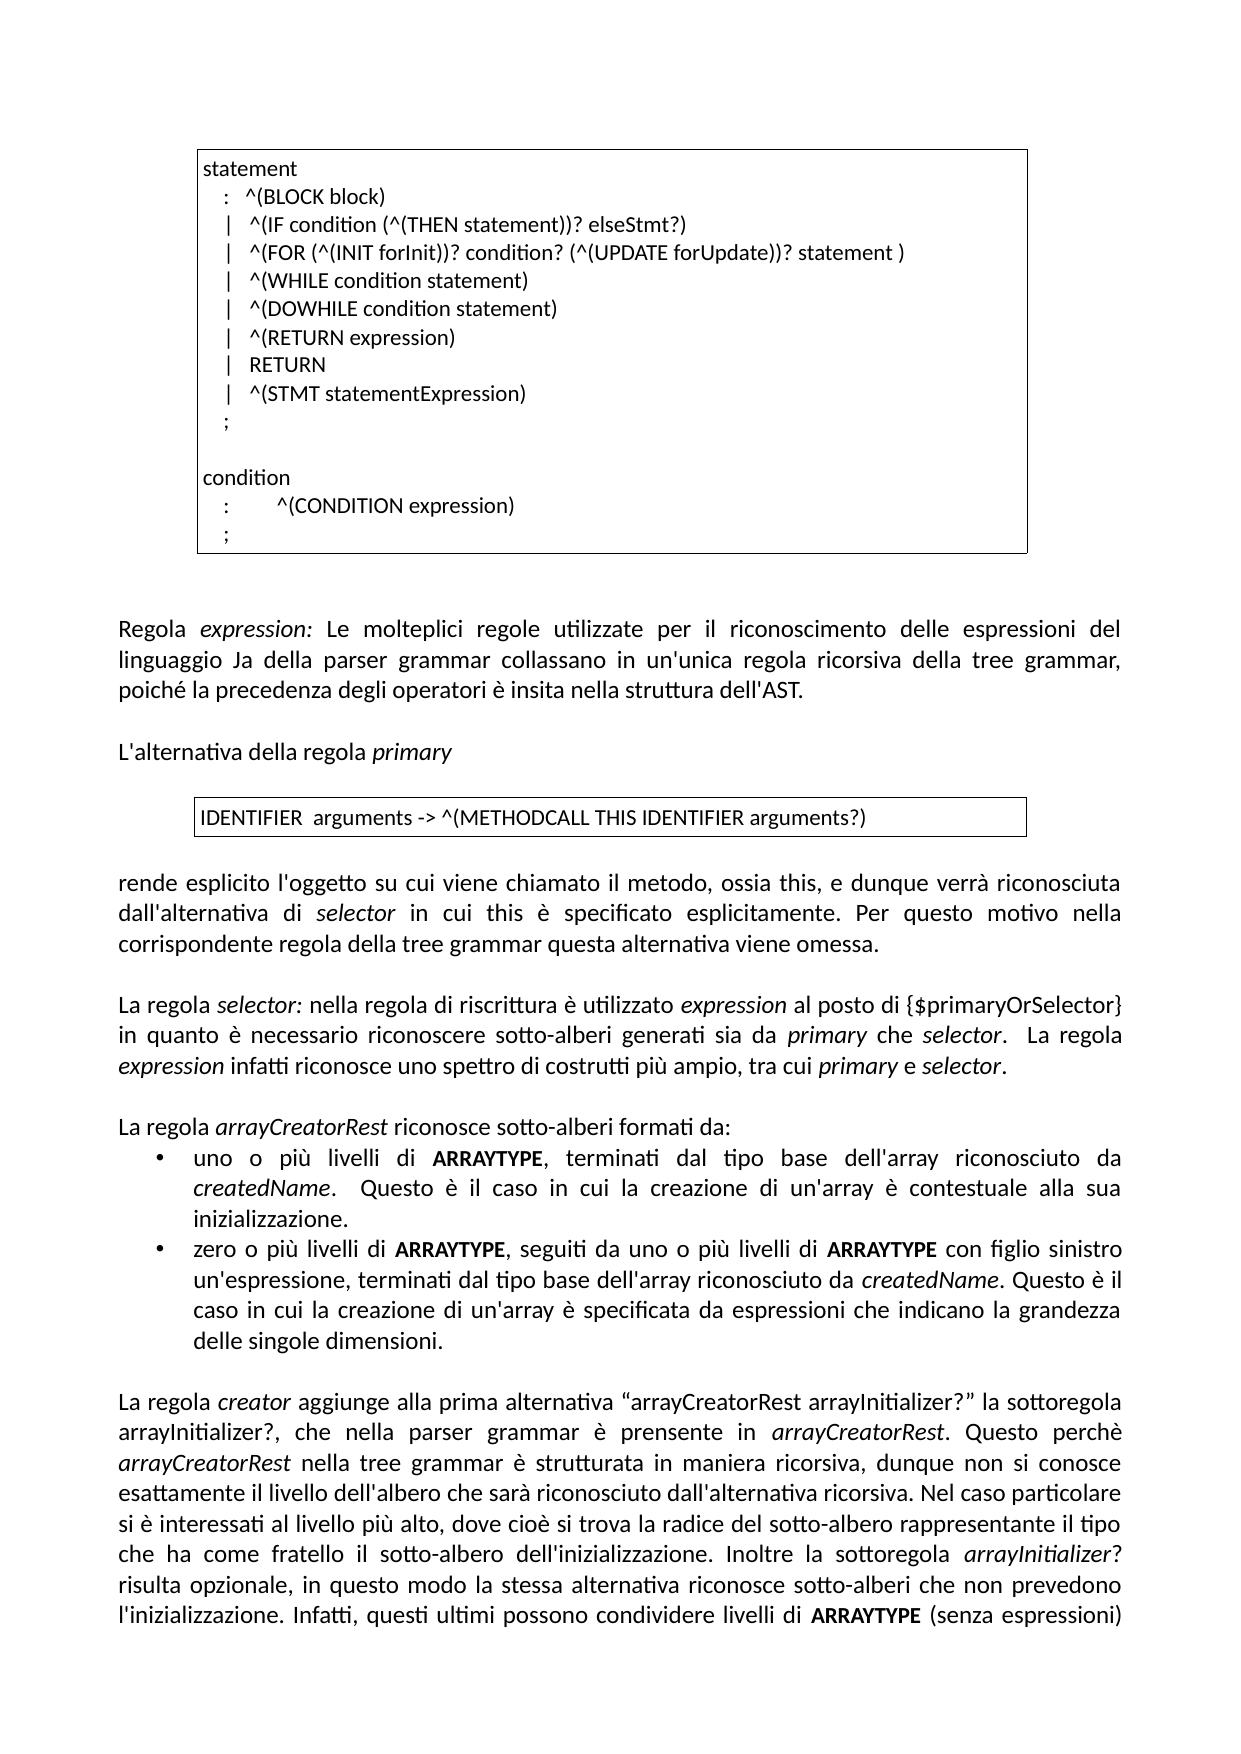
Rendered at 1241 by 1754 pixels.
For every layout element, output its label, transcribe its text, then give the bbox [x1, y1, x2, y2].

text rende esplicito l'oggetto su cui viene chiamato il metodo, ossia this, e dunque verrà riconosciuta dall'alternativa di selector in cui this è specificato esplicitamente. Per questo motivo nella corrispondente regola della tree grammar questa alternativa viene omessa. [118, 867, 1123, 958]
table_header IDENTIFIER arguments -> ^(METHODCALL THIS IDENTIFIER arguments?) [195, 798, 1026, 836]
text La regola creator aggiunge alla prima alternativa “arrayCreatorRest arrayInitializer?” la sottoregola arrayInitializer?, che nella parser grammar è prensente in arrayCreatorRest. Questo perchè arrayCreatorRest nella tree grammar è strutturata in maniera ricorsiva, dunque non si conosce esattamente il livello dell'albero che sarà riconosciuto dall'alternativa ricorsiva. Nel caso particolare si è interessati al livello più alto, dove cioè si trova la radice del sotto-albero rappresentante il tipo che ha come fratello il sotto-albero dell'inizializzazione. Inoltre la sottoregola arrayInitializer? risulta opzionale, in questo modo la stessa alternativa riconosce sotto-alberi che non prevedono l'inizializzazione. Infatti, questi ultimi possono condividere livelli di ARRAYTYPE (senza espressioni) [118, 1386, 1123, 1630]
text Regola expression: Le molteplici regole utilizzate per il riconoscimento delle espressioni del linguaggio Ja della parser grammar collassano in un'unica regola ricorsiva della tree grammar, poiché la precedenza degli operatori è insita nella struttura dell'AST. [118, 614, 1123, 705]
text La regola arrayCreatorRest riconosce sotto-alberi formati da: [118, 1111, 1123, 1142]
text La regola selector: nella regola di riscrittura è utilizzato expression al posto di {$primaryOrSelector} in quanto è necessario riconoscere sotto-alberi generati sia da primary che selector. La regola expression infatti riconosce uno spettro di costrutti più ampio, tra cui primary e selector. [118, 989, 1123, 1081]
list zero o più livelli di ARRAYTYPE, seguiti da uno o più livelli di ARRAYTYPE con figlio sinistro un'espressione, terminati dal tipo base dell'array riconosciuto da createdName. Questo è il caso in cui la creazione di un'array è specificata da espressioni che indicano la grandezza delle singole dimensioni. [156, 1233, 1123, 1355]
table_header statement : ^(BLOCK block) | ^(IF condition (^(THEN statement))? elseStmt?) | ^(FOR (^(INIT forInit))? condition? (^(UPDATE forUpdate))? statement ) | ^(WHILE condition statement) | ^(DOWHILE condition statement) | ^(RETURN expression) | RETURN | ^(STMT statementExpression) ; condition : ^(CONDITION expression) ; [198, 150, 1027, 552]
list uno o più livelli di ARRAYTYPE, terminati dal tipo base dell'array riconosciuto da createdName. Questo è il caso in cui la creazione di un'array è contestuale alla sua inizializzazione. [156, 1142, 1123, 1233]
text L'alternativa della regola primary [118, 736, 1123, 766]
